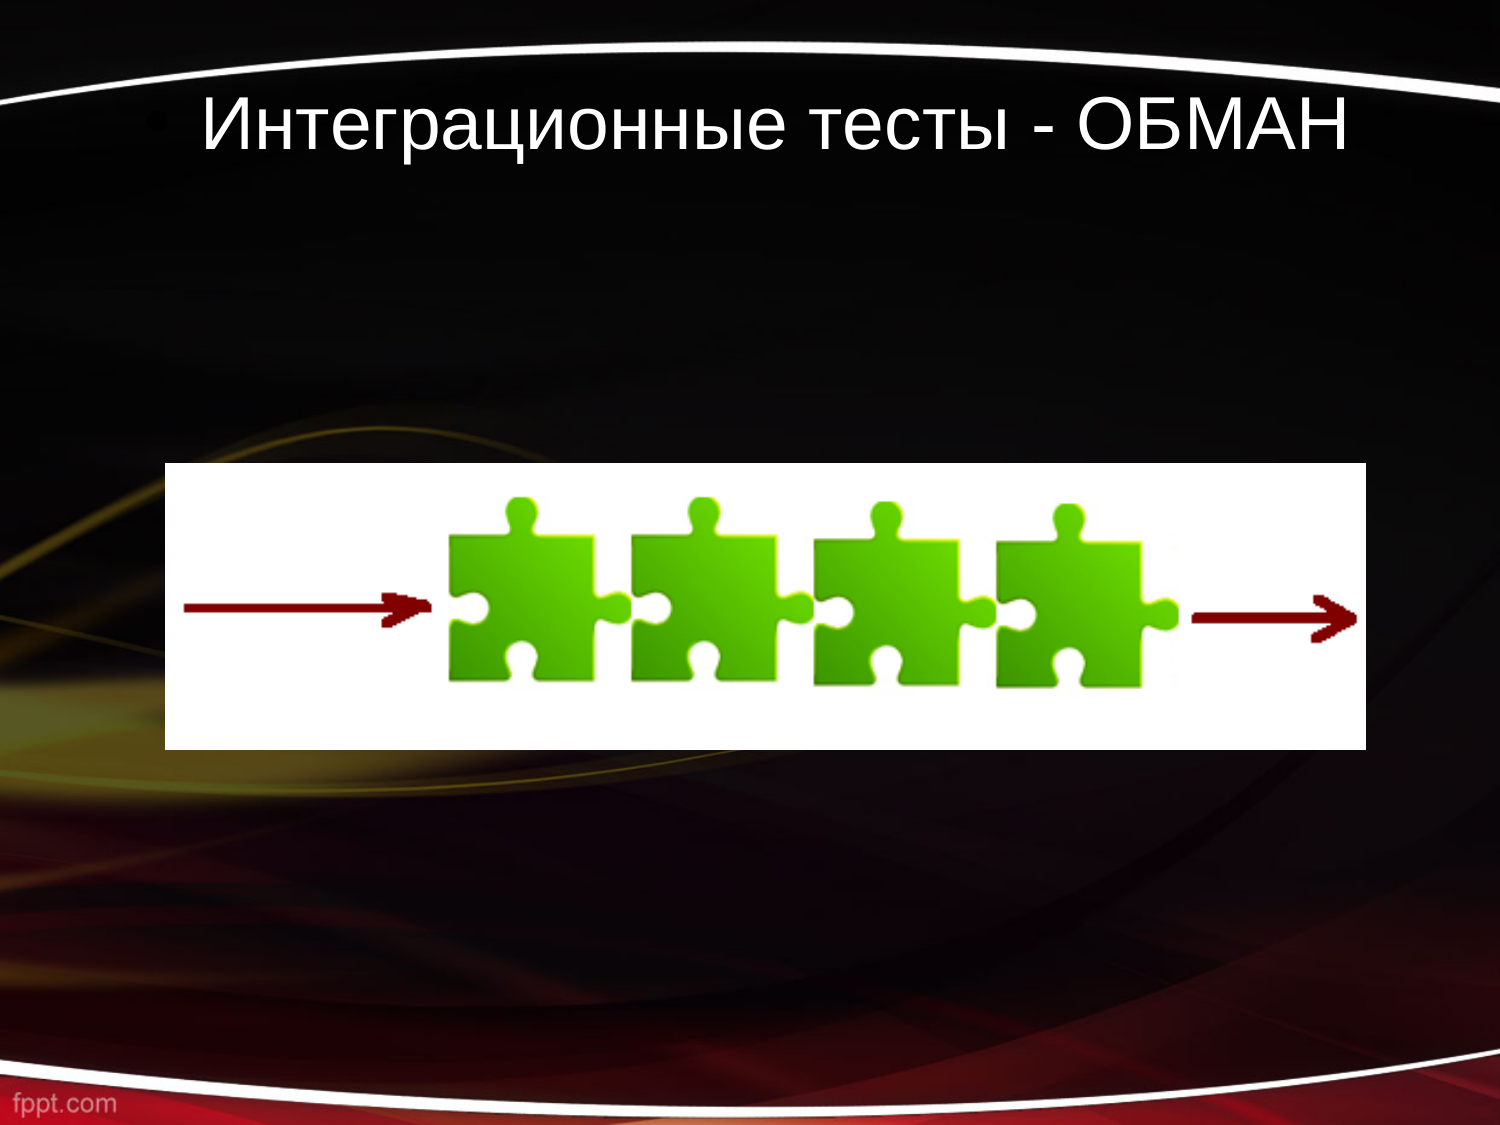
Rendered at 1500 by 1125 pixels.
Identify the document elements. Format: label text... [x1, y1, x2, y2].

list Интеграционные тесты - ОБМАН [90, 45, 1406, 196]
picture [0, 0, 1500, 1125]
